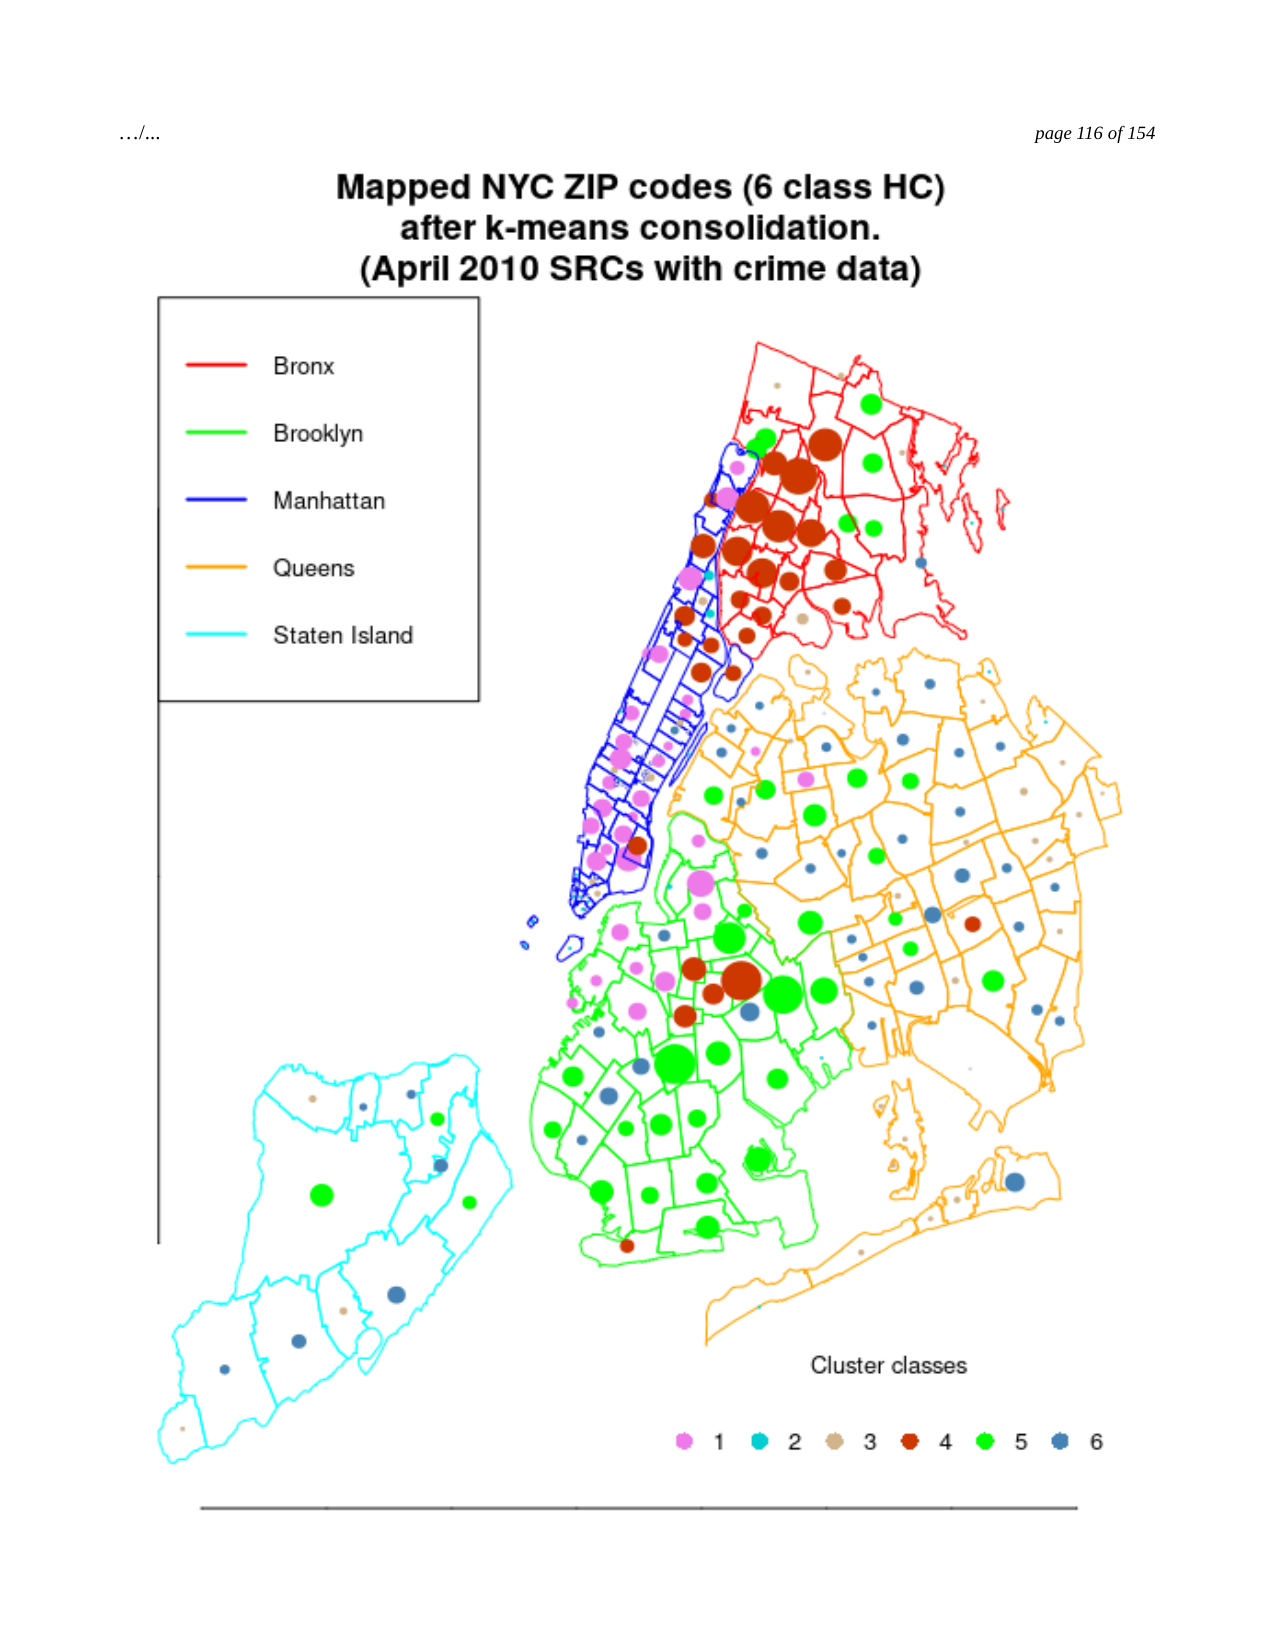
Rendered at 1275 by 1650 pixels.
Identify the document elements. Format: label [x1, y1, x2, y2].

picture [132, 162, 1143, 1528]
